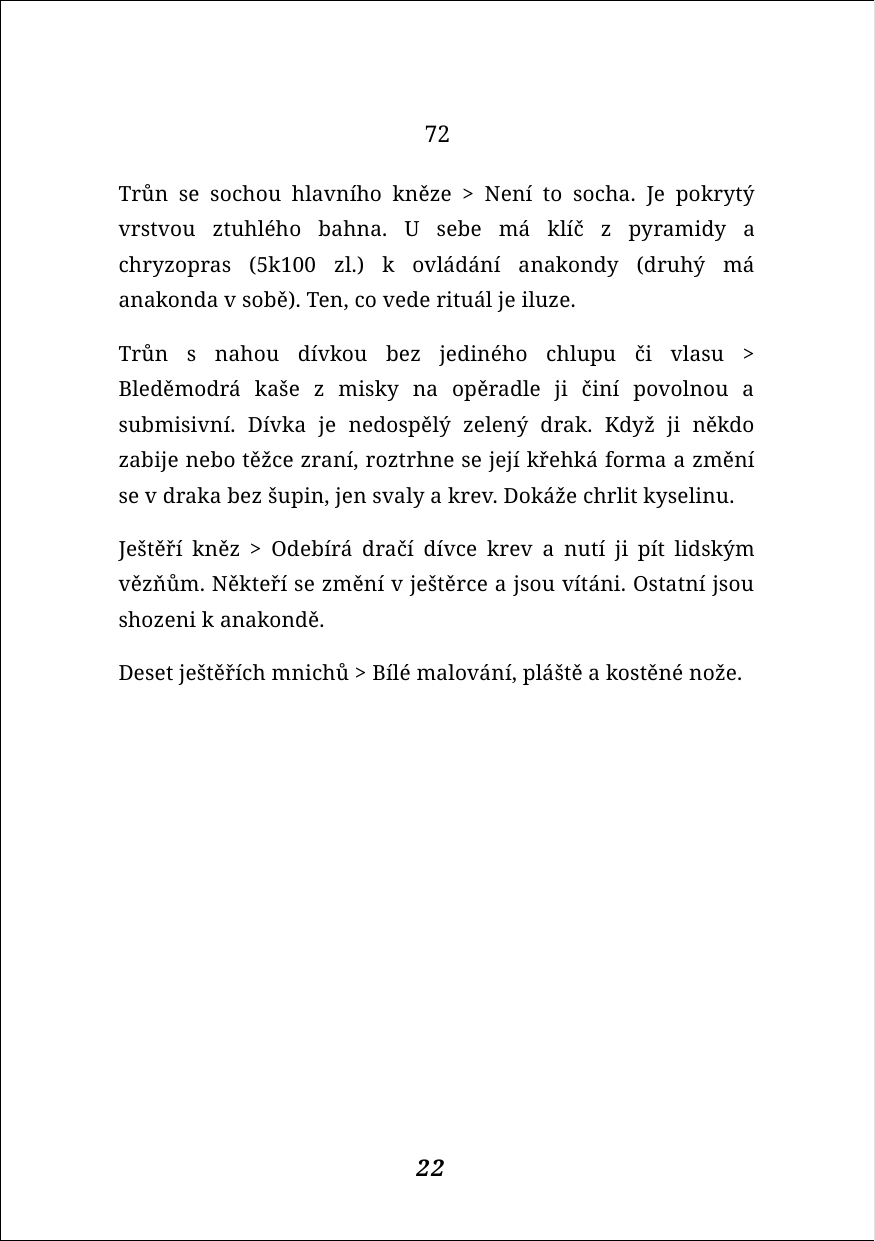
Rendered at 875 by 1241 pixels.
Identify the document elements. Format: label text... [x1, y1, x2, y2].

text Trůn s nahou dívkou bez jediného chlupu či vlasu > Bleděmodrá kaše z misky na opěradle ji činí povolnou a submisivní. Dívka je nedospělý zelený drak. Když ji někdo zabije nebo těžce zraní, roztrhne se její křehká forma a změní se v draka bez šupin, jen svaly a krev. Dokáže chrlit kyselinu. [118, 339, 756, 509]
text Ještěří kněz > Odebírá dračí dívce krev a nutí ji pít lidským vězňům. Někteří se změní v ještěrce a jsou vítáni. Ostatní jsou shozeni k anakondě. [118, 534, 756, 633]
text Deset ještěřích mnichů > Bílé malování, pláště a kostěné nože. [118, 658, 756, 687]
text Trůn se sochou hlavního kněze > Není to socha. Je pokrytý vrstvou ztuhlého bahna. U sebe má klíč z pyramidy a chryzopras (5k100 zl.) k ovládání anakondy (druhý má anakonda v sobě). Ten, co vede rituál je iluze. [118, 179, 756, 314]
